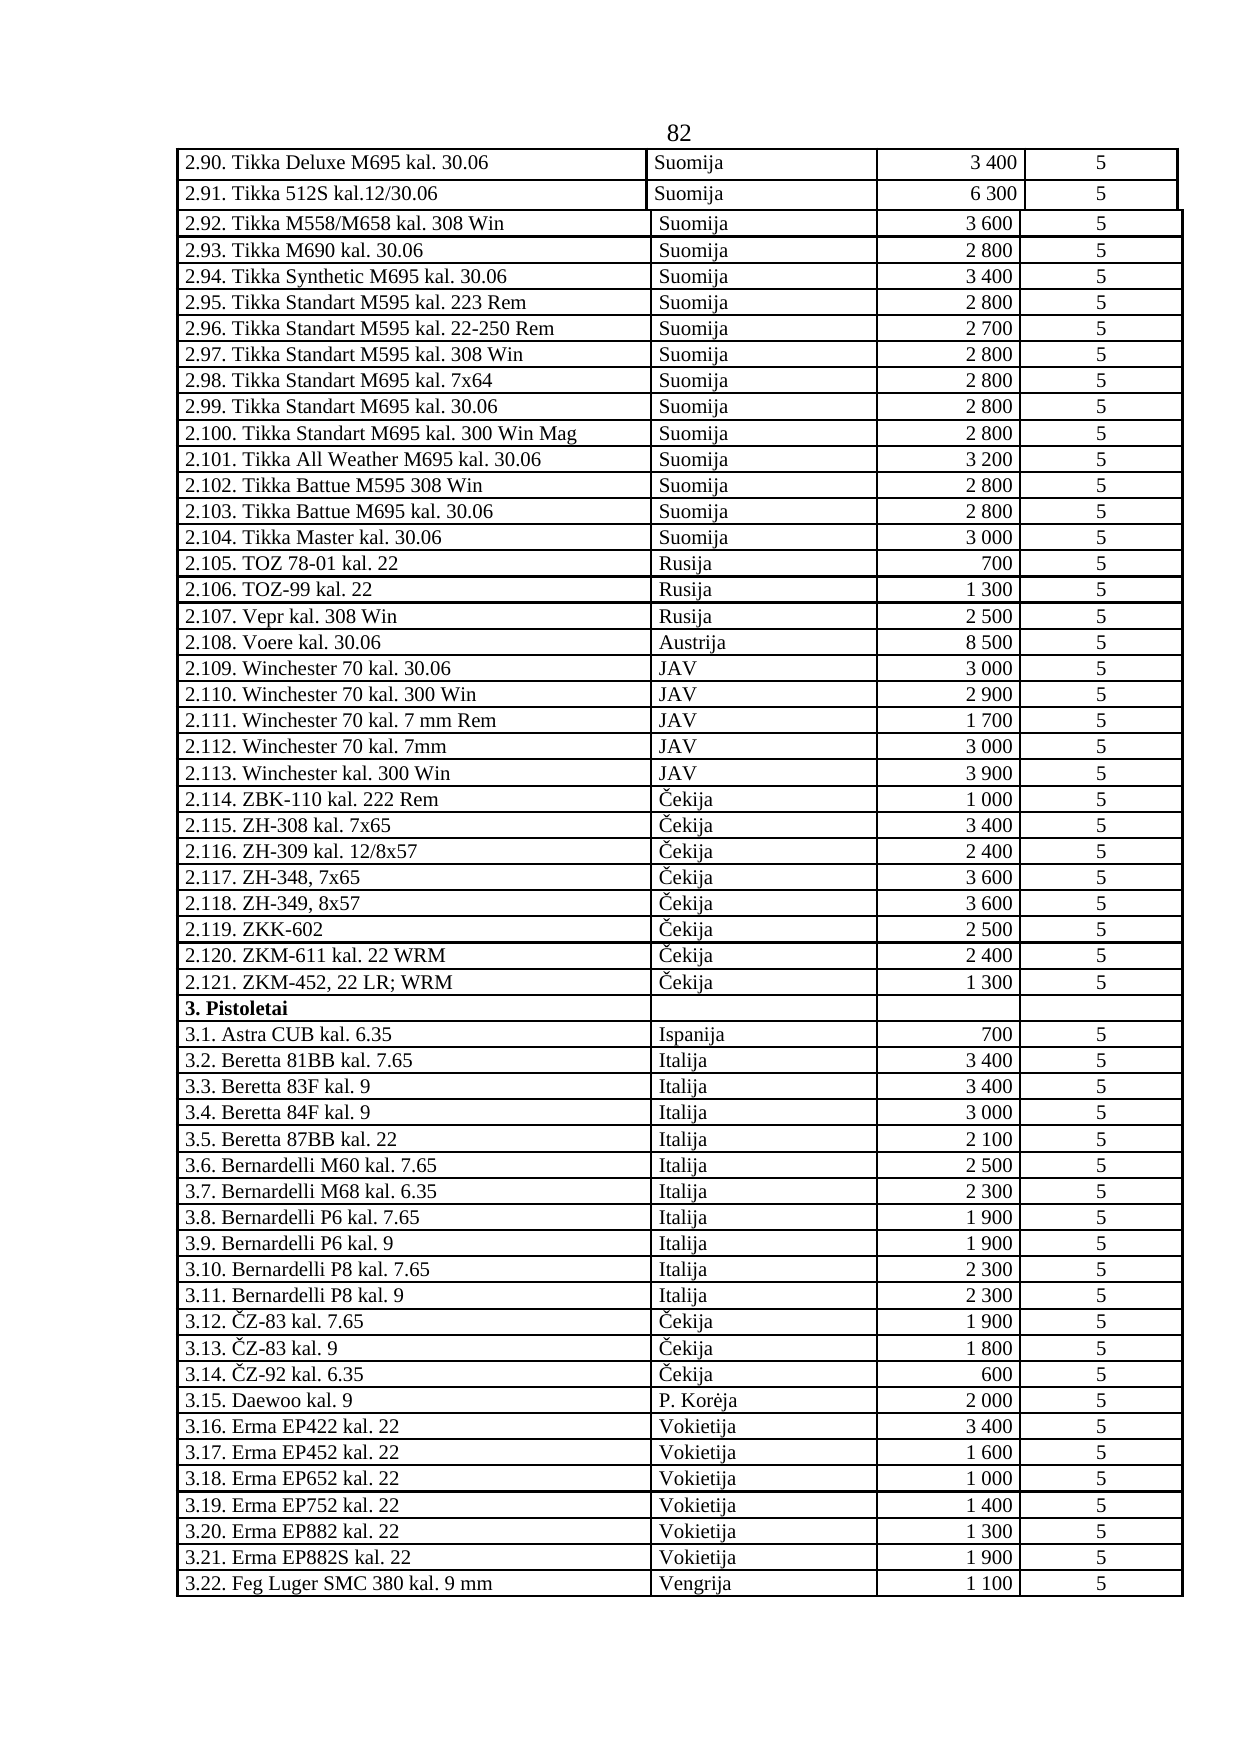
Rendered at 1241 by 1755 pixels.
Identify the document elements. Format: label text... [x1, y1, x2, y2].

table_cell 5 [1021, 342, 1181, 366]
table_cell 3. Pistoletai [179, 996, 650, 1020]
table_cell 2 300 [878, 1283, 1019, 1307]
table_cell 2.99. Tikka Standart M695 kal. 30.06 [179, 394, 650, 418]
table_cell Čekija [652, 891, 876, 915]
table_cell 2 700 [878, 316, 1019, 340]
table_cell Italija [652, 1179, 876, 1203]
table_cell Suomija [648, 150, 876, 178]
table_cell Italija [652, 1257, 876, 1281]
table_cell Čekija [652, 839, 876, 863]
table_cell 2.114. ZBK-110 kal. 222 Rem [179, 787, 650, 811]
table_cell 5 [1021, 473, 1181, 497]
table_cell 5 [1021, 1074, 1181, 1098]
table_cell 5 [1021, 447, 1181, 471]
table_cell 2.104. Tikka Master kal. 30.06 [179, 525, 650, 549]
table_cell 2.103. Tikka Battue M695 kal. 30.06 [179, 499, 650, 523]
table_cell 2 300 [878, 1257, 1019, 1281]
table_cell 2 500 [878, 604, 1019, 628]
table_cell 1 300 [878, 1519, 1019, 1543]
table_cell Čekija [652, 944, 876, 967]
table_cell JAV [652, 760, 876, 784]
table_cell Suomija [648, 181, 876, 209]
table_cell 2 400 [878, 944, 1019, 967]
table_cell 3 000 [878, 1100, 1019, 1124]
table_cell 3.16. Erma EP422 kal. 22 [179, 1414, 650, 1438]
table_cell 3.22. Feg Luger SMC 380 kal. 9 mm [179, 1571, 650, 1595]
table_cell 3.12. ČZ-83 kal. 7.65 [179, 1310, 650, 1333]
table_cell 3.13. ČZ-83 kal. 9 [179, 1336, 650, 1360]
table_cell Suomija [652, 421, 876, 444]
table_cell 3 400 [878, 150, 1024, 178]
table_cell 5 [1021, 525, 1181, 549]
table_cell 5 [1021, 708, 1181, 732]
table_cell [652, 996, 876, 1020]
table_cell 2 800 [878, 421, 1019, 444]
table_cell Čekija [652, 813, 876, 837]
table_cell Suomija [652, 447, 876, 471]
table_cell 1 700 [878, 708, 1019, 732]
table_cell Suomija [652, 525, 876, 549]
table_cell 2.106. TOZ-99 kal. 22 [179, 578, 650, 601]
table_cell 1 600 [878, 1440, 1019, 1464]
table_cell 5 [1021, 1283, 1181, 1307]
table_cell Čekija [652, 1336, 876, 1360]
table_cell 5 [1021, 656, 1181, 680]
table_cell 3.17. Erma EP452 kal. 22 [179, 1440, 650, 1464]
table_cell 2.91. Tikka 512S kal.12/30.06 [179, 181, 645, 209]
table_cell 2 800 [878, 473, 1019, 497]
table_cell 2 300 [878, 1179, 1019, 1203]
table_cell Čekija [652, 1362, 876, 1386]
table_cell 5 [1021, 1257, 1181, 1281]
table_cell 1 300 [878, 578, 1019, 601]
table_cell Suomija [652, 238, 876, 262]
table_cell Čekija [652, 787, 876, 811]
table_cell Čekija [652, 1310, 876, 1333]
table_cell 3 600 [878, 211, 1019, 235]
table_cell 5 [1021, 1493, 1181, 1517]
table_cell 8 500 [878, 630, 1019, 654]
table_cell 1 900 [878, 1545, 1019, 1569]
table_cell 2.112. Winchester 70 kal. 7mm [179, 734, 650, 758]
table_cell 5 [1026, 181, 1176, 209]
table_cell 3 400 [878, 1074, 1019, 1098]
table_cell 5 [1021, 1179, 1181, 1203]
table_cell Vokietija [652, 1440, 876, 1464]
table_cell 3 000 [878, 656, 1019, 680]
table_cell 5 [1021, 1336, 1181, 1360]
table_cell 3 000 [878, 525, 1019, 549]
table_cell 2.108. Voere kal. 30.06 [179, 630, 650, 654]
table_cell Suomija [652, 342, 876, 366]
table_cell 2.105. TOZ 78-01 kal. 22 [179, 551, 650, 575]
table_cell 5 [1021, 1545, 1181, 1569]
table_cell 5 [1021, 578, 1181, 601]
table_cell 2.95. Tikka Standart M595 kal. 223 Rem [179, 290, 650, 314]
table_cell 2.92. Tikka M558/M658 kal. 308 Win [179, 211, 650, 235]
table_cell 5 [1021, 1414, 1181, 1438]
table_cell 5 [1021, 944, 1181, 967]
table_cell 5 [1021, 394, 1181, 418]
table_cell 2.100. Tikka Standart M695 kal. 300 Win Mag [179, 421, 650, 444]
table_cell Vengrija [652, 1571, 876, 1595]
table_cell 3 200 [878, 447, 1019, 471]
table_cell Vokietija [652, 1493, 876, 1517]
table_cell Suomija [652, 368, 876, 392]
table_cell 3 600 [878, 865, 1019, 889]
table_cell 5 [1021, 1126, 1181, 1151]
table_cell Suomija [652, 211, 876, 235]
table_cell Italija [652, 1074, 876, 1098]
table_cell JAV [652, 656, 876, 680]
table_cell 5 [1021, 917, 1181, 941]
table_cell 700 [878, 551, 1019, 575]
table_cell 3.20. Erma EP882 kal. 22 [179, 1519, 650, 1543]
table_cell 3.19. Erma EP752 kal. 22 [179, 1493, 650, 1517]
table_cell 2.96. Tikka Standart M595 kal. 22-250 Rem [179, 316, 650, 340]
table_cell JAV [652, 708, 876, 732]
table_cell 2 500 [878, 1153, 1019, 1177]
table_cell 5 [1021, 1440, 1181, 1464]
table_cell 5 [1021, 813, 1181, 837]
table_cell 5 [1021, 290, 1181, 314]
table_cell 2 900 [878, 682, 1019, 706]
table_cell 5 [1021, 211, 1181, 235]
table_cell 2 500 [878, 917, 1019, 941]
table_cell [878, 996, 1019, 1020]
table_cell 2 800 [878, 499, 1019, 523]
table_cell Italija [652, 1126, 876, 1151]
table_cell 5 [1021, 1022, 1181, 1046]
table_cell 5 [1021, 368, 1181, 392]
table_cell 2 800 [878, 368, 1019, 392]
table_cell 5 [1021, 787, 1181, 811]
table_cell 2.119. ZKK-602 [179, 917, 650, 941]
table_cell P. Korėja [652, 1388, 876, 1412]
table_cell 2.117. ZH-348, 7x65 [179, 865, 650, 889]
table_cell 3.11. Bernardelli P8 kal. 9 [179, 1283, 650, 1307]
table_cell 2.93. Tikka M690 kal. 30.06 [179, 238, 650, 262]
table_cell 2 400 [878, 839, 1019, 863]
table_cell 5 [1021, 630, 1181, 654]
table_cell 5 [1021, 551, 1181, 575]
table_cell 5 [1021, 421, 1181, 444]
table_cell Rusija [652, 551, 876, 575]
table_cell 2.115. ZH-308 kal. 7x65 [179, 813, 650, 837]
table_cell 2.120. ZKM-611 kal. 22 WRM [179, 944, 650, 967]
table_cell 2 000 [878, 1388, 1019, 1412]
table_cell Vokietija [652, 1466, 876, 1490]
table_cell 5 [1021, 734, 1181, 758]
table_cell 2.97. Tikka Standart M595 kal. 308 Win [179, 342, 650, 366]
table_cell 5 [1021, 1231, 1181, 1255]
table_cell Austrija [652, 630, 876, 654]
table_cell 3 900 [878, 760, 1019, 784]
table_cell Čekija [652, 865, 876, 889]
table_cell 2.111. Winchester 70 kal. 7 mm Rem [179, 708, 650, 732]
table_cell 5 [1021, 499, 1181, 523]
table_cell 3 000 [878, 734, 1019, 758]
table_cell [1021, 996, 1181, 1020]
table_cell Suomija [652, 473, 876, 497]
table_cell Italija [652, 1100, 876, 1124]
table_cell Italija [652, 1205, 876, 1229]
table_cell 1 300 [878, 970, 1019, 994]
table_cell 2.98. Tikka Standart M695 kal. 7x64 [179, 368, 650, 392]
table_cell 5 [1021, 865, 1181, 889]
table_cell 5 [1026, 150, 1176, 178]
table_cell Italija [652, 1283, 876, 1307]
table_cell Suomija [652, 290, 876, 314]
table_cell 5 [1021, 264, 1181, 288]
table_cell 5 [1021, 316, 1181, 340]
table_cell Vokietija [652, 1519, 876, 1543]
table_cell 5 [1021, 839, 1181, 863]
table_cell 3 400 [878, 813, 1019, 837]
table_cell 5 [1021, 682, 1181, 706]
table_cell Ispanija [652, 1022, 876, 1046]
table_cell 600 [878, 1362, 1019, 1386]
table_cell 3.3. Beretta 83F kal. 9 [179, 1074, 650, 1098]
table_cell Rusija [652, 604, 876, 628]
table_cell 2.118. ZH-349, 8x57 [179, 891, 650, 915]
table_cell 6 300 [878, 181, 1024, 209]
table_cell 2.113. Winchester kal. 300 Win [179, 760, 650, 784]
table_cell 5 [1021, 1048, 1181, 1072]
table_cell Suomija [652, 499, 876, 523]
table_cell 5 [1021, 1466, 1181, 1490]
table_cell 5 [1021, 1205, 1181, 1229]
table_cell 2 100 [878, 1126, 1019, 1151]
table_cell Italija [652, 1231, 876, 1255]
table_cell 5 [1021, 970, 1181, 994]
table_cell 5 [1021, 760, 1181, 784]
table_cell 2.121. ZKM-452, 22 LR; WRM [179, 970, 650, 994]
table_cell Vokietija [652, 1545, 876, 1569]
table_cell 5 [1021, 1362, 1181, 1386]
table_cell 2 800 [878, 238, 1019, 262]
table_cell JAV [652, 682, 876, 706]
table_cell 2.110. Winchester 70 kal. 300 Win [179, 682, 650, 706]
table_cell Suomija [652, 316, 876, 340]
table_cell 2.109. Winchester 70 kal. 30.06 [179, 656, 650, 680]
table_cell 5 [1021, 1310, 1181, 1333]
table_cell 5 [1021, 1100, 1181, 1124]
table_cell 5 [1021, 1519, 1181, 1543]
table_cell 3.9. Bernardelli P6 kal. 9 [179, 1231, 650, 1255]
table_cell 5 [1021, 1153, 1181, 1177]
table_cell 5 [1021, 1388, 1181, 1412]
table_cell 1 800 [878, 1336, 1019, 1360]
table_cell 1 100 [878, 1571, 1019, 1595]
table_cell 2.107. Vepr kal. 308 Win [179, 604, 650, 628]
table_cell Italija [652, 1153, 876, 1177]
table_cell 2.94. Tikka Synthetic M695 kal. 30.06 [179, 264, 650, 288]
table_cell Čekija [652, 970, 876, 994]
table_cell 5 [1021, 604, 1181, 628]
table_cell 3.14. ČZ-92 kal. 6.35 [179, 1362, 650, 1386]
table_cell 2.90. Tikka Deluxe M695 kal. 30.06 [179, 150, 645, 178]
table_cell 5 [1021, 238, 1181, 262]
table_cell 3.1. Astra CUB kal. 6.35 [179, 1022, 650, 1046]
table_cell 1 900 [878, 1231, 1019, 1255]
table_cell 3.10. Bernardelli P8 kal. 7.65 [179, 1257, 650, 1281]
table_cell 3.18. Erma EP652 kal. 22 [179, 1466, 650, 1490]
table_cell 1 000 [878, 1466, 1019, 1490]
table_cell 3 400 [878, 1048, 1019, 1072]
table_cell 1 400 [878, 1493, 1019, 1517]
table_cell Čekija [652, 917, 876, 941]
table_cell 5 [1021, 891, 1181, 915]
table_cell 2 800 [878, 342, 1019, 366]
table_cell 3.5. Beretta 87BB kal. 22 [179, 1126, 650, 1151]
table_cell 1 900 [878, 1205, 1019, 1229]
table_cell 3 400 [878, 1414, 1019, 1438]
table_cell 3.8. Bernardelli P6 kal. 7.65 [179, 1205, 650, 1229]
table_cell 3 600 [878, 891, 1019, 915]
table_cell Vokietija [652, 1414, 876, 1438]
table_cell 3.4. Beretta 84F kal. 9 [179, 1100, 650, 1124]
table_cell 3.21. Erma EP882S kal. 22 [179, 1545, 650, 1569]
table_cell 3.15. Daewoo kal. 9 [179, 1388, 650, 1412]
table_cell 700 [878, 1022, 1019, 1046]
table_cell Rusija [652, 578, 876, 601]
table_cell 2.101. Tikka All Weather M695 kal. 30.06 [179, 447, 650, 471]
table_cell 3.6. Bernardelli M60 kal. 7.65 [179, 1153, 650, 1177]
table_cell 1 900 [878, 1310, 1019, 1333]
table_cell 3.7. Bernardelli M68 kal. 6.35 [179, 1179, 650, 1203]
table_cell 1 000 [878, 787, 1019, 811]
table_cell 2.116. ZH-309 kal. 12/8x57 [179, 839, 650, 863]
table_cell 3.2. Beretta 81BB kal. 7.65 [179, 1048, 650, 1072]
table_cell 2 800 [878, 290, 1019, 314]
table_cell Italija [652, 1048, 876, 1072]
table_cell 2 800 [878, 394, 1019, 418]
table_cell Suomija [652, 264, 876, 288]
table_cell 2.102. Tikka Battue M595 308 Win [179, 473, 650, 497]
table_cell Suomija [652, 394, 876, 418]
table_cell 5 [1021, 1571, 1181, 1595]
table_cell JAV [652, 734, 876, 758]
table_cell 3 400 [878, 264, 1019, 288]
